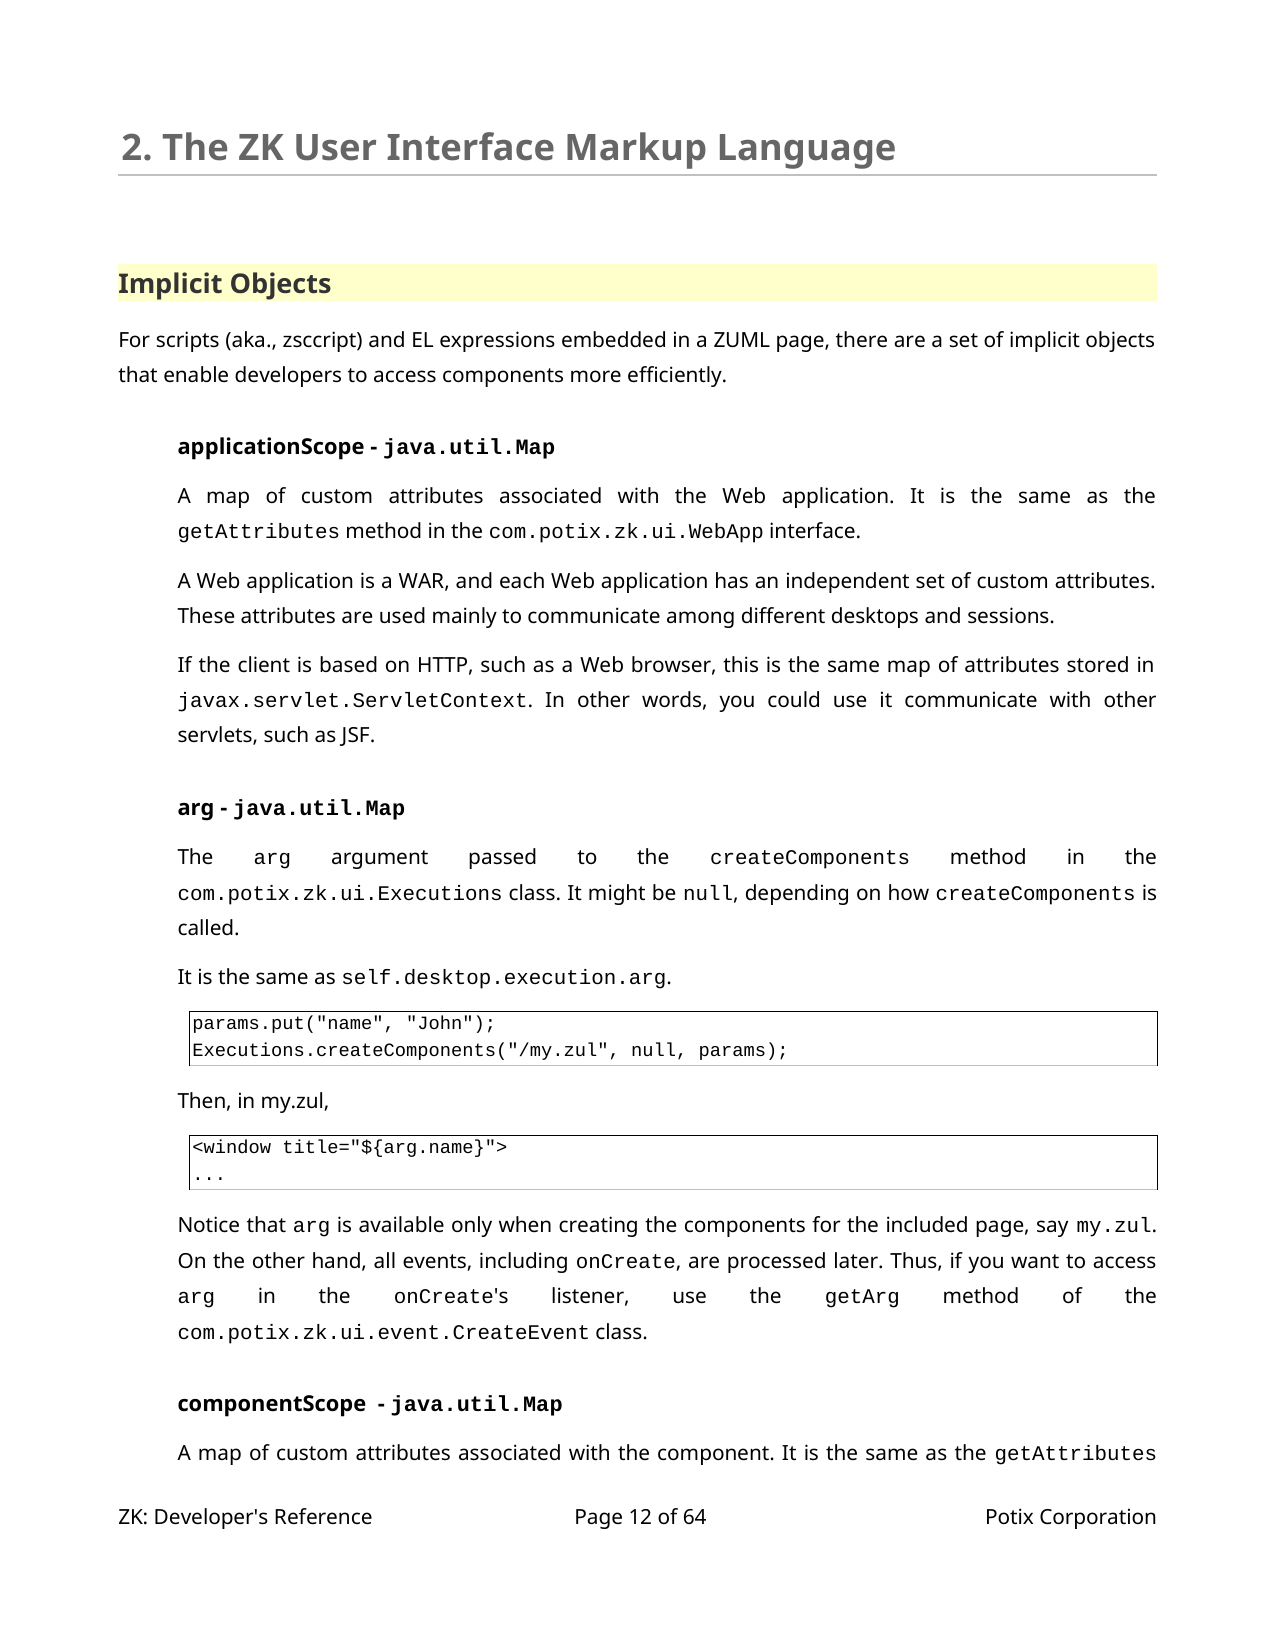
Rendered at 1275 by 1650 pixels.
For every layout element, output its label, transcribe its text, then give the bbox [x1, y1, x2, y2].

text Notice that arg is available only when creating the components for the included page, say my.zul. On the other hand, all events, including onCreate, are processed later. Thus, if you want to access arg in the onCreate's listener, use the getArg method of the com.potix.zk.ui.event.CreateEvent class. [177, 1210, 1157, 1345]
text params.put("name", "John"); [190, 1012, 1157, 1035]
subtitle applicationScope - java.util.Map [177, 431, 1157, 461]
text ... [190, 1162, 1157, 1189]
text The arg argument passed to the createComponents method in the com.potix.zk.ui.Executions class. It might be null, depending on how createComponents is called. [177, 842, 1157, 941]
subtitle arg - java.util.Map [177, 791, 1157, 821]
text A map of custom attributes associated with the Web application. It is the same as the getAttributes method in the com.potix.zk.ui.WebApp interface. [177, 481, 1157, 545]
text <window title="${arg.name}"> [190, 1136, 1157, 1159]
subtitle componentScope - java.util.Map [177, 1388, 1157, 1418]
text A map of custom attributes associated with the component. It is the same as the getAttributes [177, 1438, 1157, 1467]
text A Web application is a WAR, and each Web application has an independent set of custom attributes. These attributes are used mainly to communicate among different desktops and sessions. [177, 566, 1157, 629]
text Then, in my.zul, [177, 1086, 1157, 1114]
text For scripts (aka., zsccript) and EL expressions embedded in a ZUML page, there are a set of implicit objects that enable developers to access components more efficiently. [118, 325, 1157, 388]
text It is the same as self.desktop.execution.arg. [177, 962, 1157, 991]
subtitle Implicit Objects [118, 264, 1157, 301]
text Executions.createComponents("/my.zul", null, params); [190, 1038, 1157, 1065]
subtitle 2. The ZK User Interface Markup Language [118, 118, 1157, 174]
text If the client is based on HTTP, such as a Web browser, this is the same map of attributes stored in javax.servlet.ServletContext. In other words, you could use it communicate with other servlets, such as JSF. [177, 650, 1157, 749]
